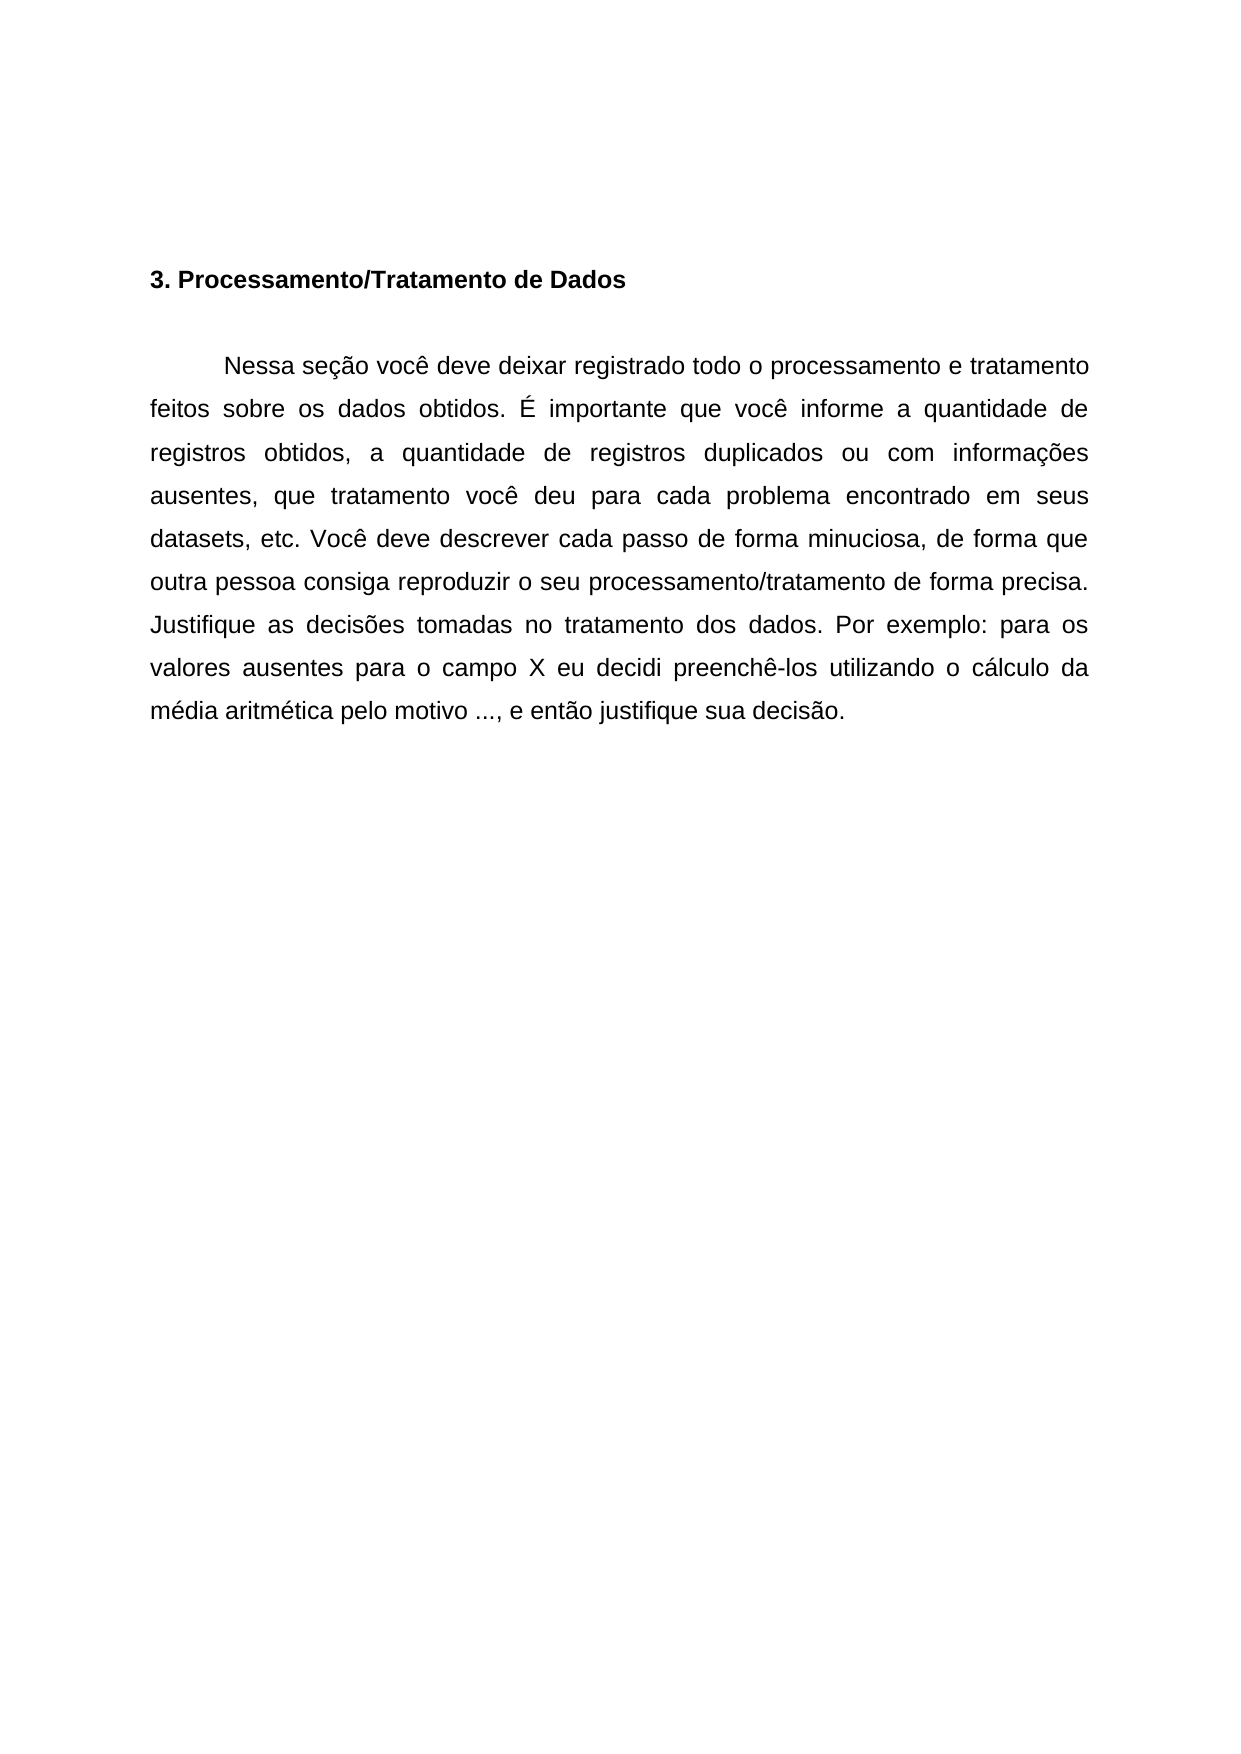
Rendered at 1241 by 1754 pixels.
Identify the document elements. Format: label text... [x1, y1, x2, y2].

text 3. Processamento/Tratamento de Dados [150, 265, 1090, 294]
text Nessa seção você deve deixar registrado todo o processamento e tratamento feitos sobre os dados obtidos. É importante que você informe a quantidade de registros obtidos, a quantidade de registros duplicados ou com informações ausentes, que tratamento você deu para cada problema encontrado em seus datasets, etc. Você deve descrever cada passo de forma minuciosa, de forma que outra pessoa consiga reproduzir o seu processamento/tratamento de forma precisa. Justifique as decisões tomadas no tratamento dos dados. Por exemplo: para os valores ausentes para o campo X eu decidi preenchê-los utilizando o cálculo da média aritmética pelo motivo ..., e então justifique sua decisão. [150, 351, 1090, 725]
